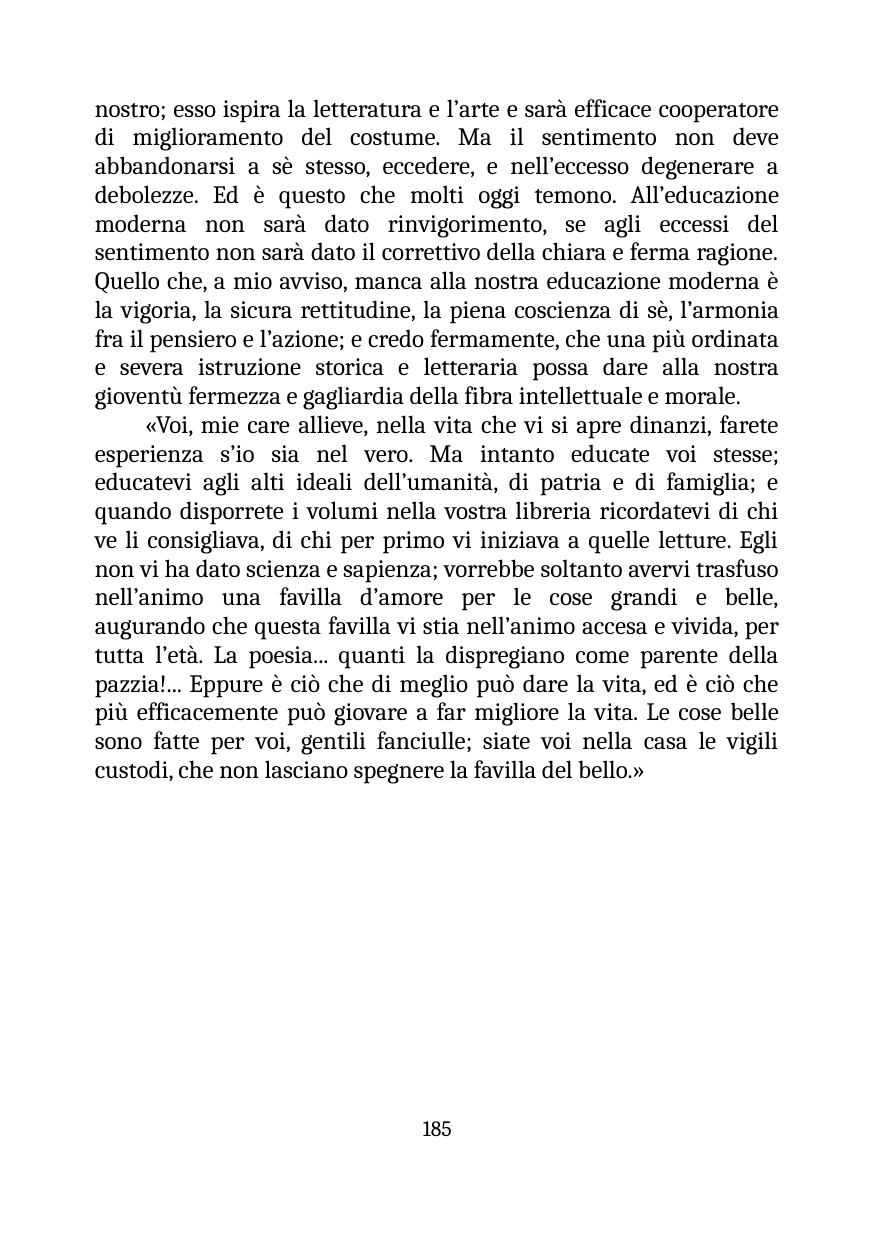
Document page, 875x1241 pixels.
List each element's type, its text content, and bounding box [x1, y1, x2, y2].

text nostro; esso ispira la letteratura e l’arte e sarà efficace cooperatore di miglioramento del costume. Ma il sentimento non deve abbandonarsi a sè stesso, eccedere, e nell’eccesso degenerare a debolezze. Ed è questo che molti oggi temono. All’educazione moderna non sarà dato rinvigorimento, se agli eccessi del sentimento non sarà dato il correttivo della chiara e ferma ragione. Quello che, a mio avviso, manca alla nostra educazione moderna è la vigoria, la sicura rettitudine, la piena coscienza di sè, l’armonia fra il pensiero e l’azione; e credo fermamente, che una più ordinata e severa istruzione storica e letteraria possa dare alla nostra gioventù fermezza e gagliardia della fibra intellettuale e morale. [94, 94, 779, 411]
text «Voi, mie care allieve, nella vita che vi si apre dinanzi, farete esperienza s’io sia nel vero. Ma intanto educate voi stesse; educatevi agli alti ideali dell’umanità, di patria e di famiglia; e quando disporrete i volumi nella vostra libreria ricordatevi di chi ve li consigliava, di chi per primo vi iniziava a quelle letture. Egli non vi ha dato scienza e sapienza; vorrebbe soltanto avervi trasfuso nell’animo una favilla d’amore per le cose grandi e belle, augurando che questa favilla vi stia nell’animo accesa e vivida, per tutta l’età. La poesia... quanti la dispregiano come parente della pazzia!... Eppure è ciò che di meglio può dare la vita, ed è ciò che più efficacemente può giovare a far migliore la vita. Le cose belle sono fatte per voi, gentili fanciulle; siate voi nella casa le vigili custodi, che non lasciano spegnere la favilla del bello.» [94, 411, 779, 784]
